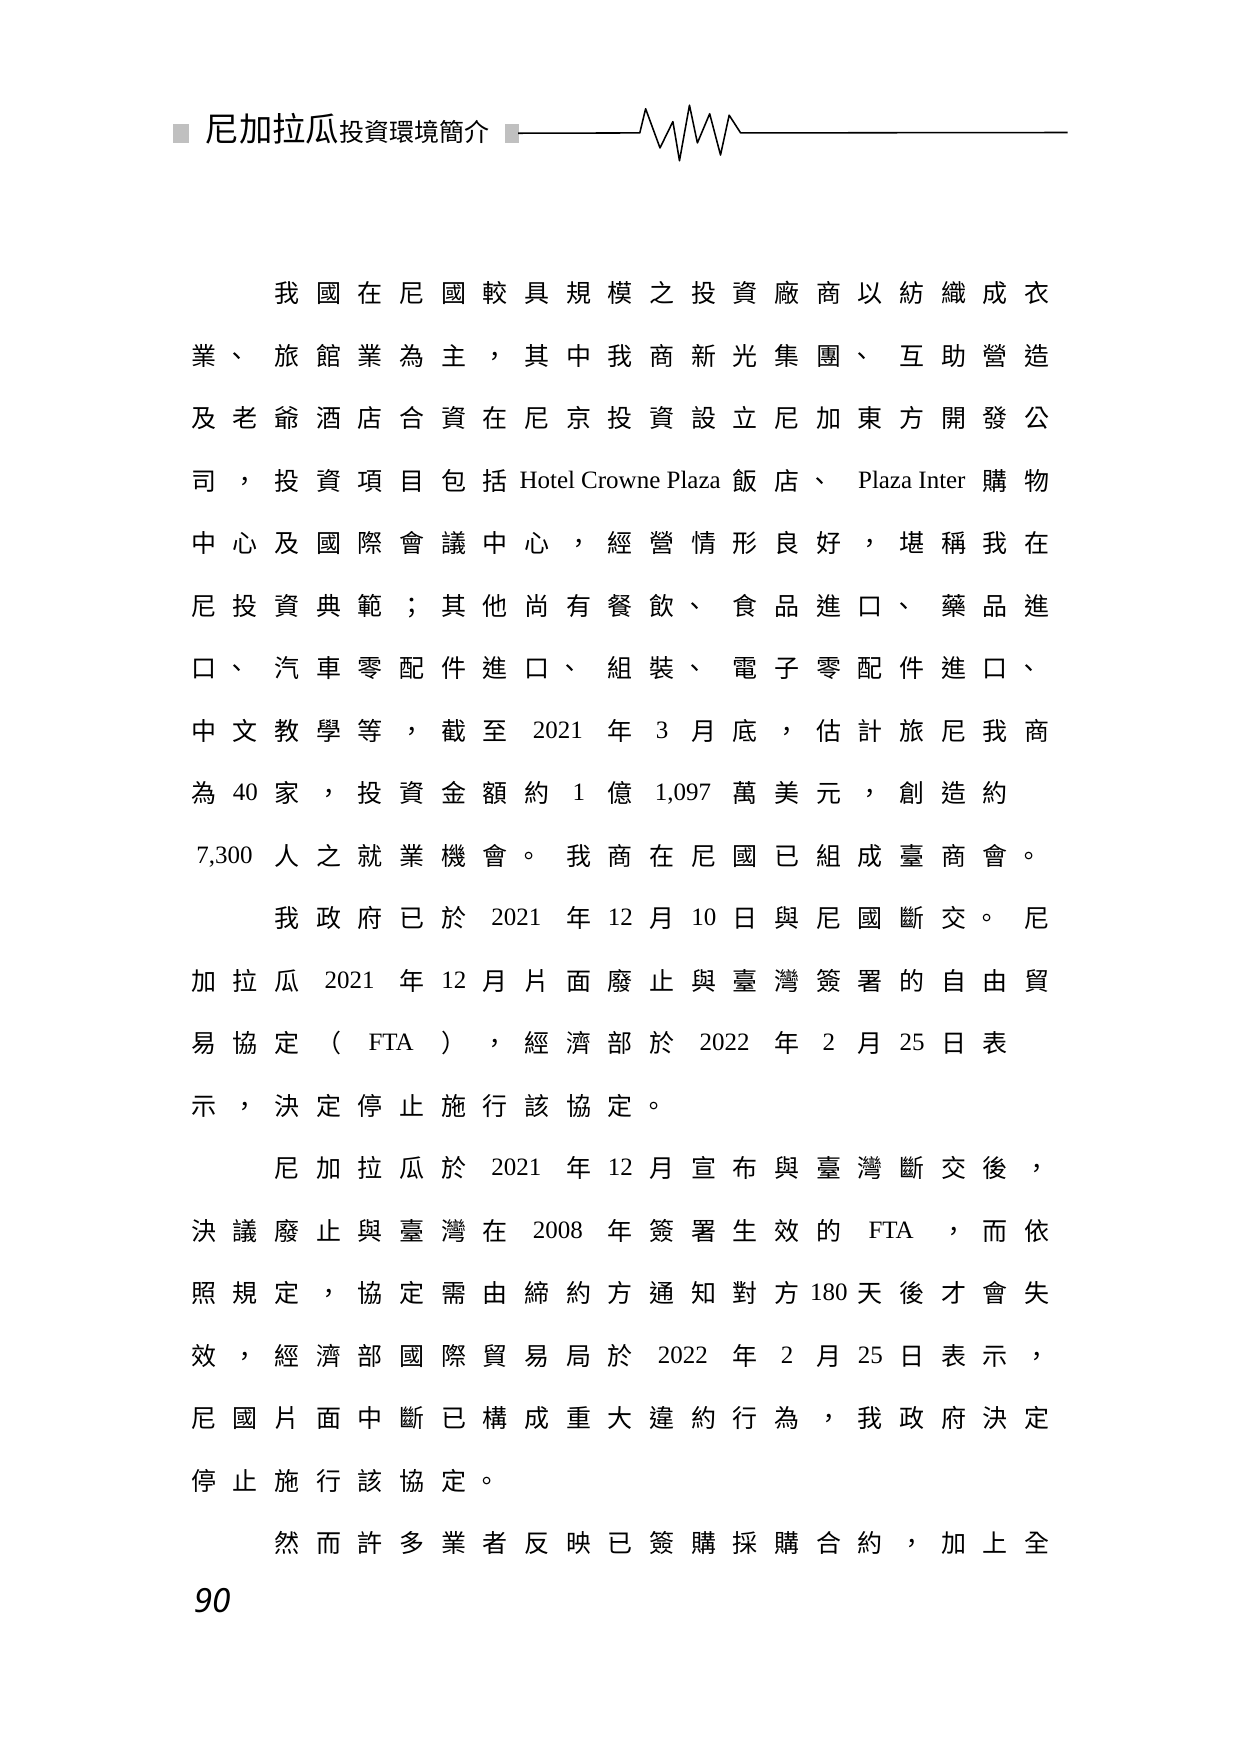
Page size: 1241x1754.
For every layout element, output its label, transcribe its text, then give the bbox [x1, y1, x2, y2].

text 尼加拉瓜於2021年12月宣布與臺灣斷交後，決議廢止與臺灣在2008年簽署生效的FTA，而依照規定，協定需由締約方通知對方180天後才會失效，經濟部國際貿易局於2022年2月25日表示，尼國片面中斷已構成重大違約行為，我政府決定停止施行該協定。 [183, 1125, 1058, 1500]
text 我政府已於2021年12月10日與尼國斷交。尼加拉瓜2021年12月片面廢止與臺灣簽署的自由貿易協定（FTA），經濟部於2022年2月25日表示，決定停止施行該協定。 [183, 875, 1058, 1125]
text 然而許多業者反映已簽購採購合約，加上全 [183, 1500, 1058, 1563]
text 我國在尼國較具規模之投資廠商以紡織成衣業、旅館業為主，其中我商新光集團、互助營造及老爺酒店合資在尼京投資設立尼加東方開發公司，投資項目包括Hotel Crowne Plaza飯店、Plaza Inter購物中心及國際會議中心，經營情形良好，堪稱我在尼投資典範；其他尚有餐飲、食品進口、藥品進口、汽車零配件進口、組裝、電子零配件進口、中文教學等，截至2021年3月底，估計旅尼我商為40家，投資金額約1億1,097萬美元，創造約7,300人之就業機會。我商在尼國已組成臺商會。 [183, 250, 1058, 875]
